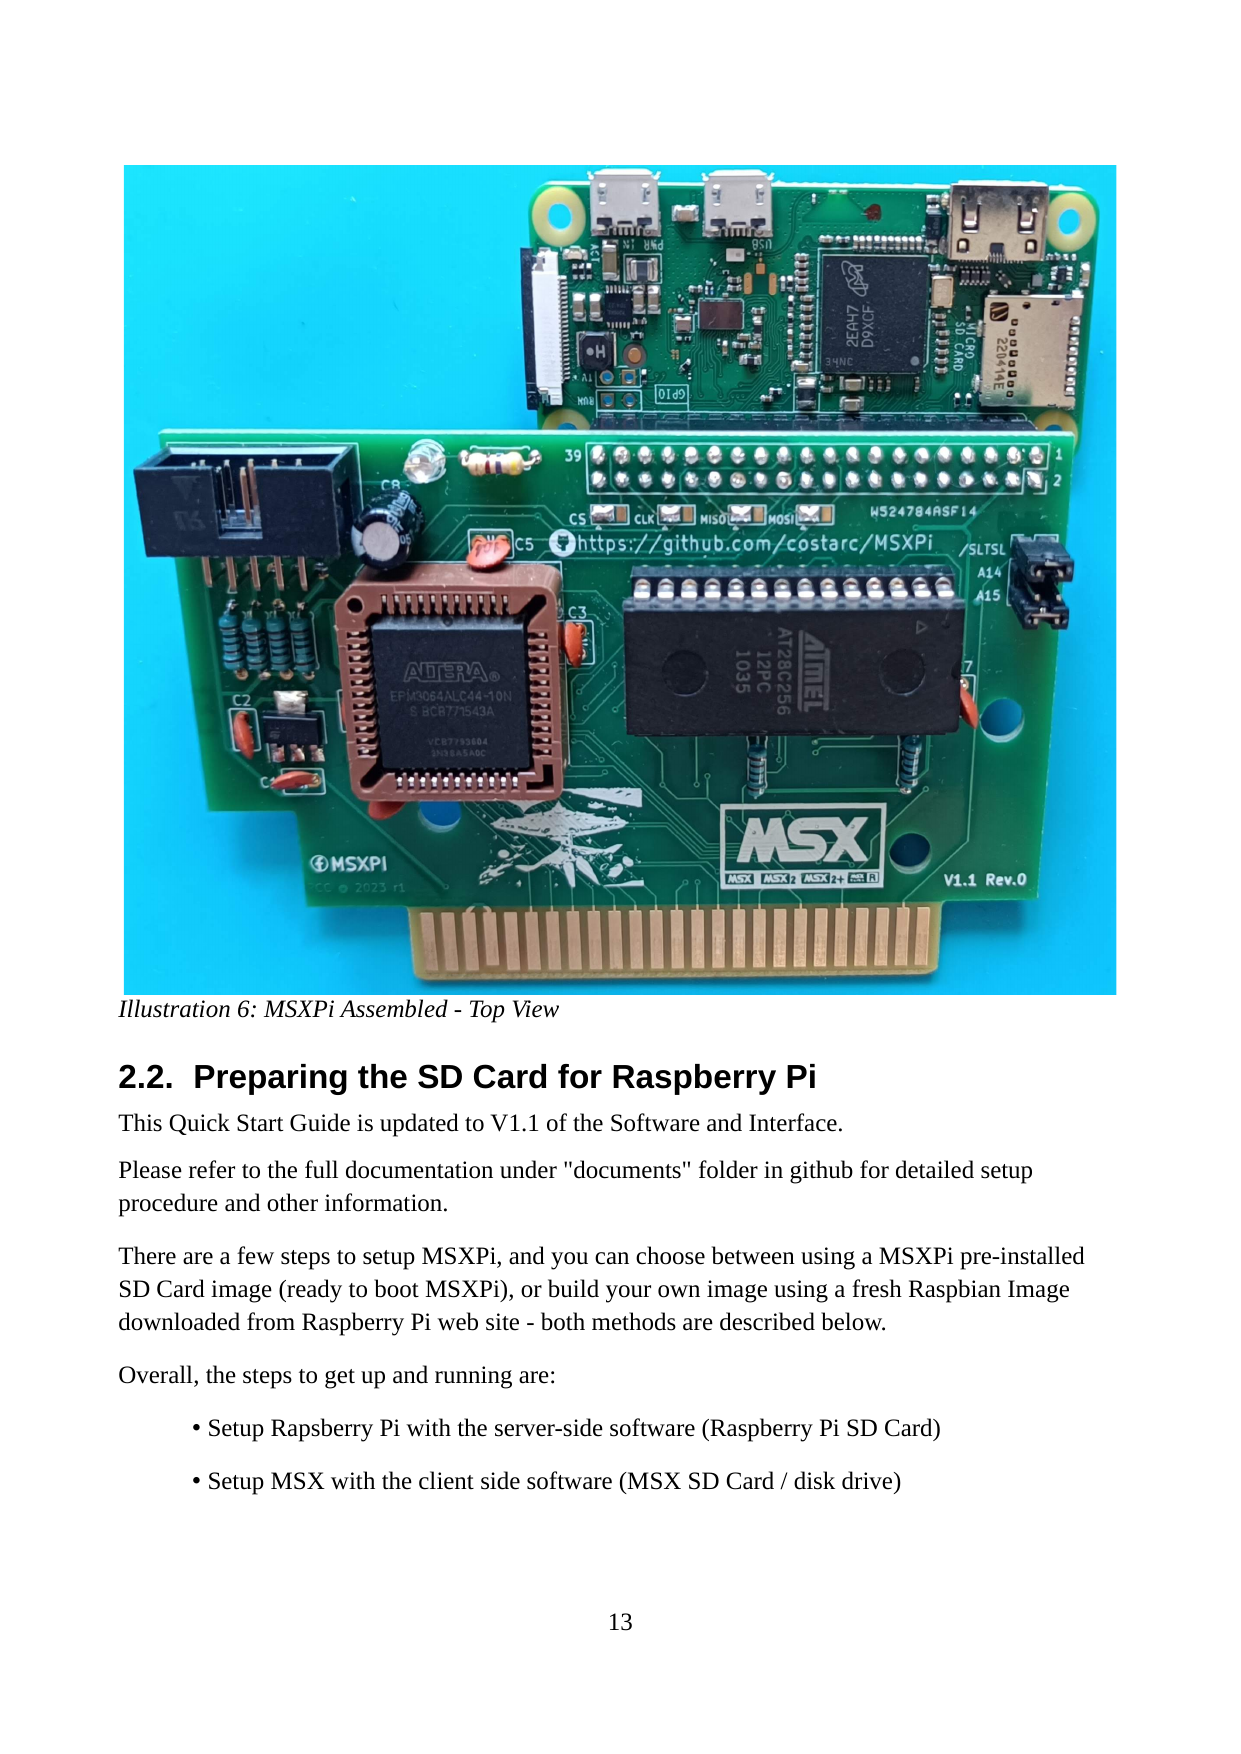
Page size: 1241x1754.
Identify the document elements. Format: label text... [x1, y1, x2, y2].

text Illustration 6: MSXPi Assembled - Top View [118, 983, 1122, 1023]
list Setup Rapsberry Pi with the server-side software (Raspberry Pi SD Card) [118, 1413, 1122, 1442]
picture [123, 165, 1117, 983]
text Overall, the steps to get up and running are: [118, 1360, 1122, 1389]
text This Quick Start Guide is updated to V1.1 of the Software and Interface. [118, 1108, 1122, 1136]
list Setup MSX with the client side software (MSX SD Card / disk drive) [118, 1466, 1122, 1495]
text Please refer to the full documentation under "documents" folder in github for detailed setup procedure and other information. [118, 1155, 1122, 1217]
subtitle Preparing the SD Card for Raspberry Pi [118, 1057, 1122, 1095]
text There are a few steps to setup MSXPi, and you can choose between using a MSXPi pre-installed SD Card image (ready to boot MSXPi), or build your own image using a fresh Raspbian Image downloaded from Raspberry Pi web site - both methods are described below. [118, 1241, 1122, 1336]
